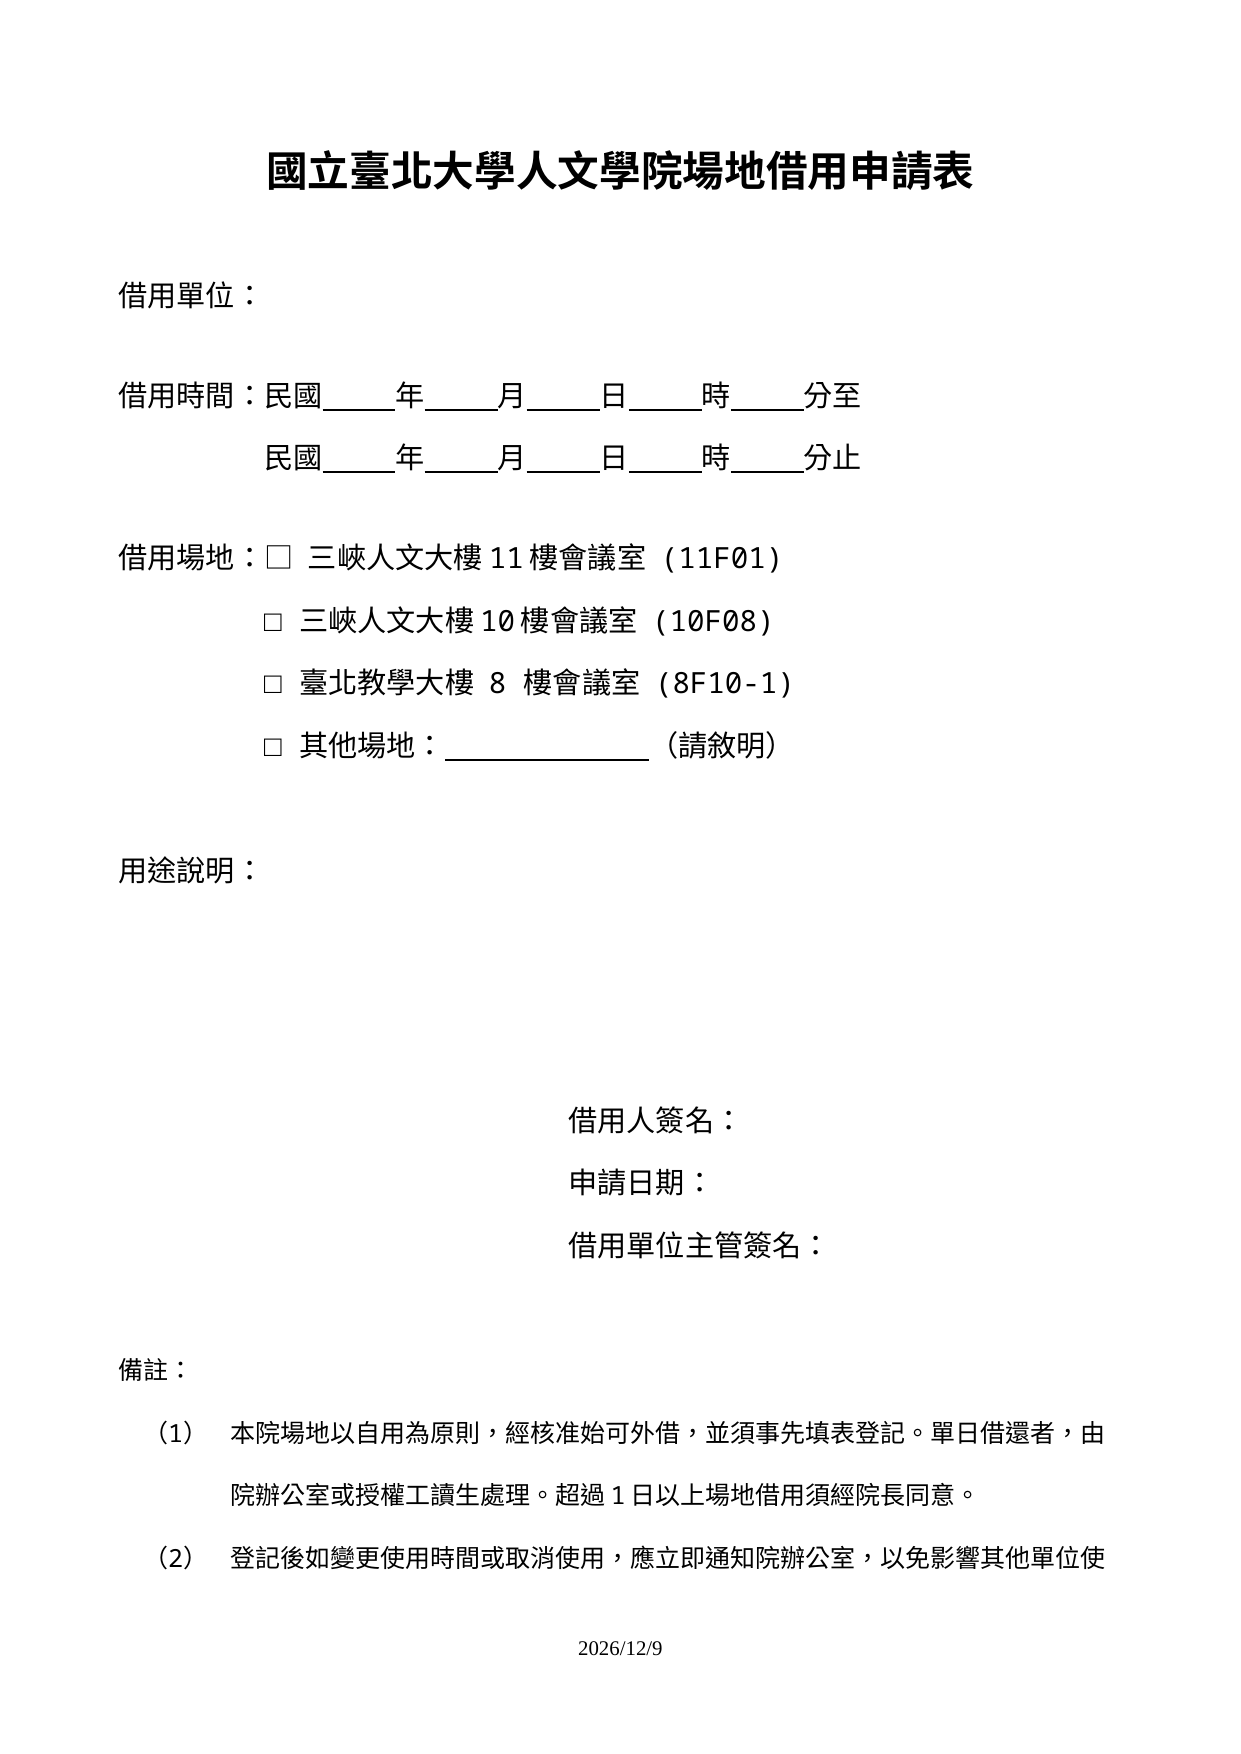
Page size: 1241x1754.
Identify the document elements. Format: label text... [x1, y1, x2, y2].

text 民國 年 月 日 時 分止 [118, 414, 1122, 477]
text 申請日期： [568, 1139, 1122, 1202]
text 借用場地：□ 三峽人文大樓11樓會議室 (11F01) [118, 514, 1122, 577]
text 備註： [118, 1327, 1122, 1389]
text 國立臺北大學人文學院場地借用申請表 [118, 127, 1122, 189]
text □ 臺北教學大樓 8 樓會議室 (8F10-1) [118, 639, 1122, 702]
text □ 其他場地： （請敘明） [118, 702, 1122, 764]
list 本院場地以自用為原則，經核准始可外借，並須事先填表登記。單日借還者，由院辦公室或授權工讀生處理。超過1日以上場地借用須經院長同意。 [143, 1389, 1122, 1514]
text 借用人簽名： [568, 1077, 1122, 1139]
list 登記後如變更使用時間或取消使用，應立即通知院辦公室，以免影響其他單位使 [143, 1514, 1122, 1577]
text □ 三峽人文大樓10樓會議室 (10F08) [118, 577, 1122, 639]
text 借用單位： [118, 252, 1122, 314]
text 用途說明： [118, 827, 1122, 889]
text 借用單位主管簽名： [568, 1202, 1122, 1264]
text 借用時間：民國 年 月 日 時 分至 [118, 352, 1122, 414]
